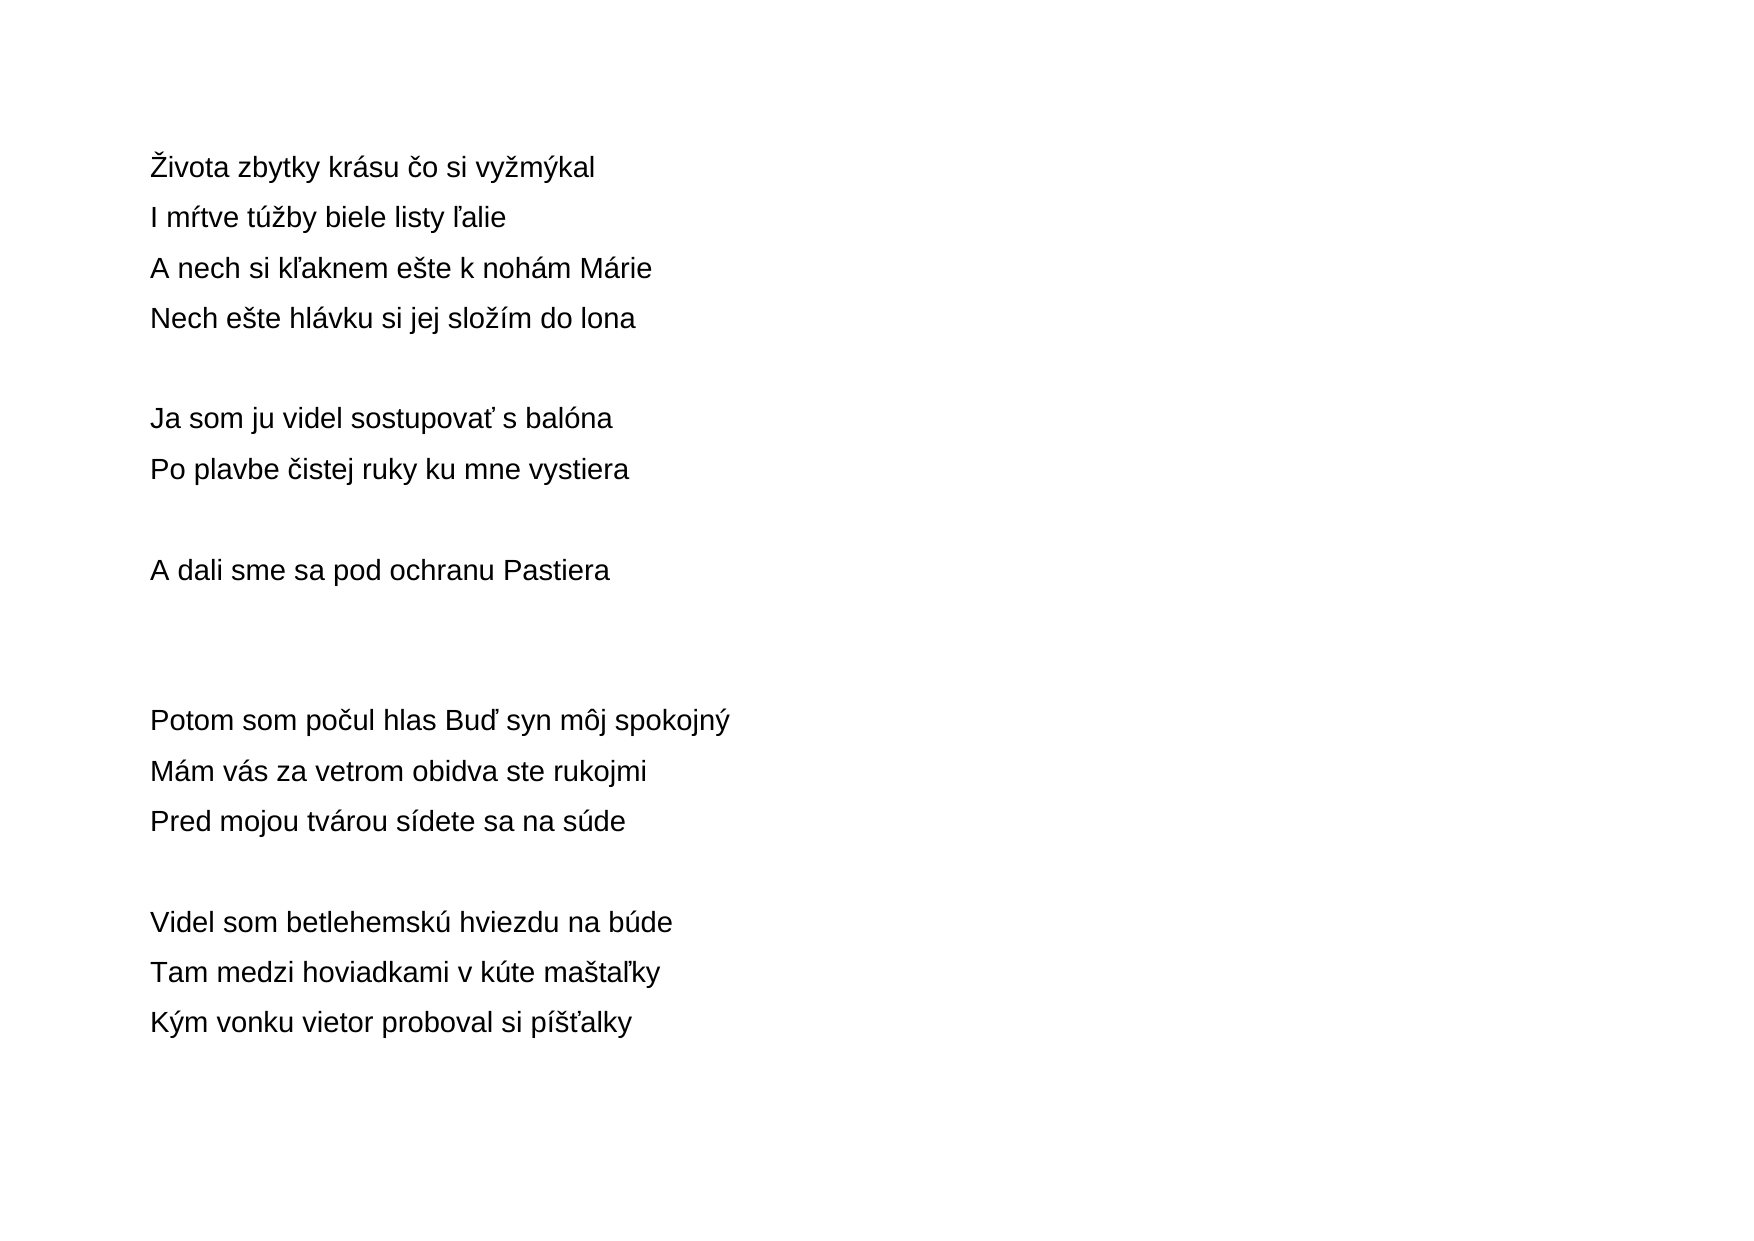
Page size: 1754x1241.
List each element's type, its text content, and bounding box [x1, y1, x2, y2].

text Videl som betlehemskú hviezdu na búde [150, 905, 1242, 938]
text Po plavbe čistej ruky ku mne vystiera [150, 452, 1242, 485]
text A dali sme sa pod ochranu Pastiera [150, 552, 1242, 586]
text I mŕtve túžby biele listy ľalie [150, 200, 1242, 234]
text Nech ešte hlávku si jej složím do lona [150, 301, 1242, 334]
text Ja som ju videl sostupovať s balóna [150, 402, 1242, 435]
text Tam medzi hoviadkami v kúte maštaľky [150, 955, 1242, 988]
text A nech si kľaknem ešte k nohám Márie [150, 251, 1242, 284]
text Potom som počul hlas Buď syn môj spokojný [150, 703, 1242, 737]
text Pred mojou tvárou sídete sa na súde [150, 804, 1242, 838]
text Kým vonku vietor proboval si píšťalky [150, 1005, 1242, 1039]
text Života zbytky krásu čo si vyžmýkal [150, 150, 1242, 183]
text Mám vás za vetrom obidva ste rukojmi [150, 754, 1242, 787]
